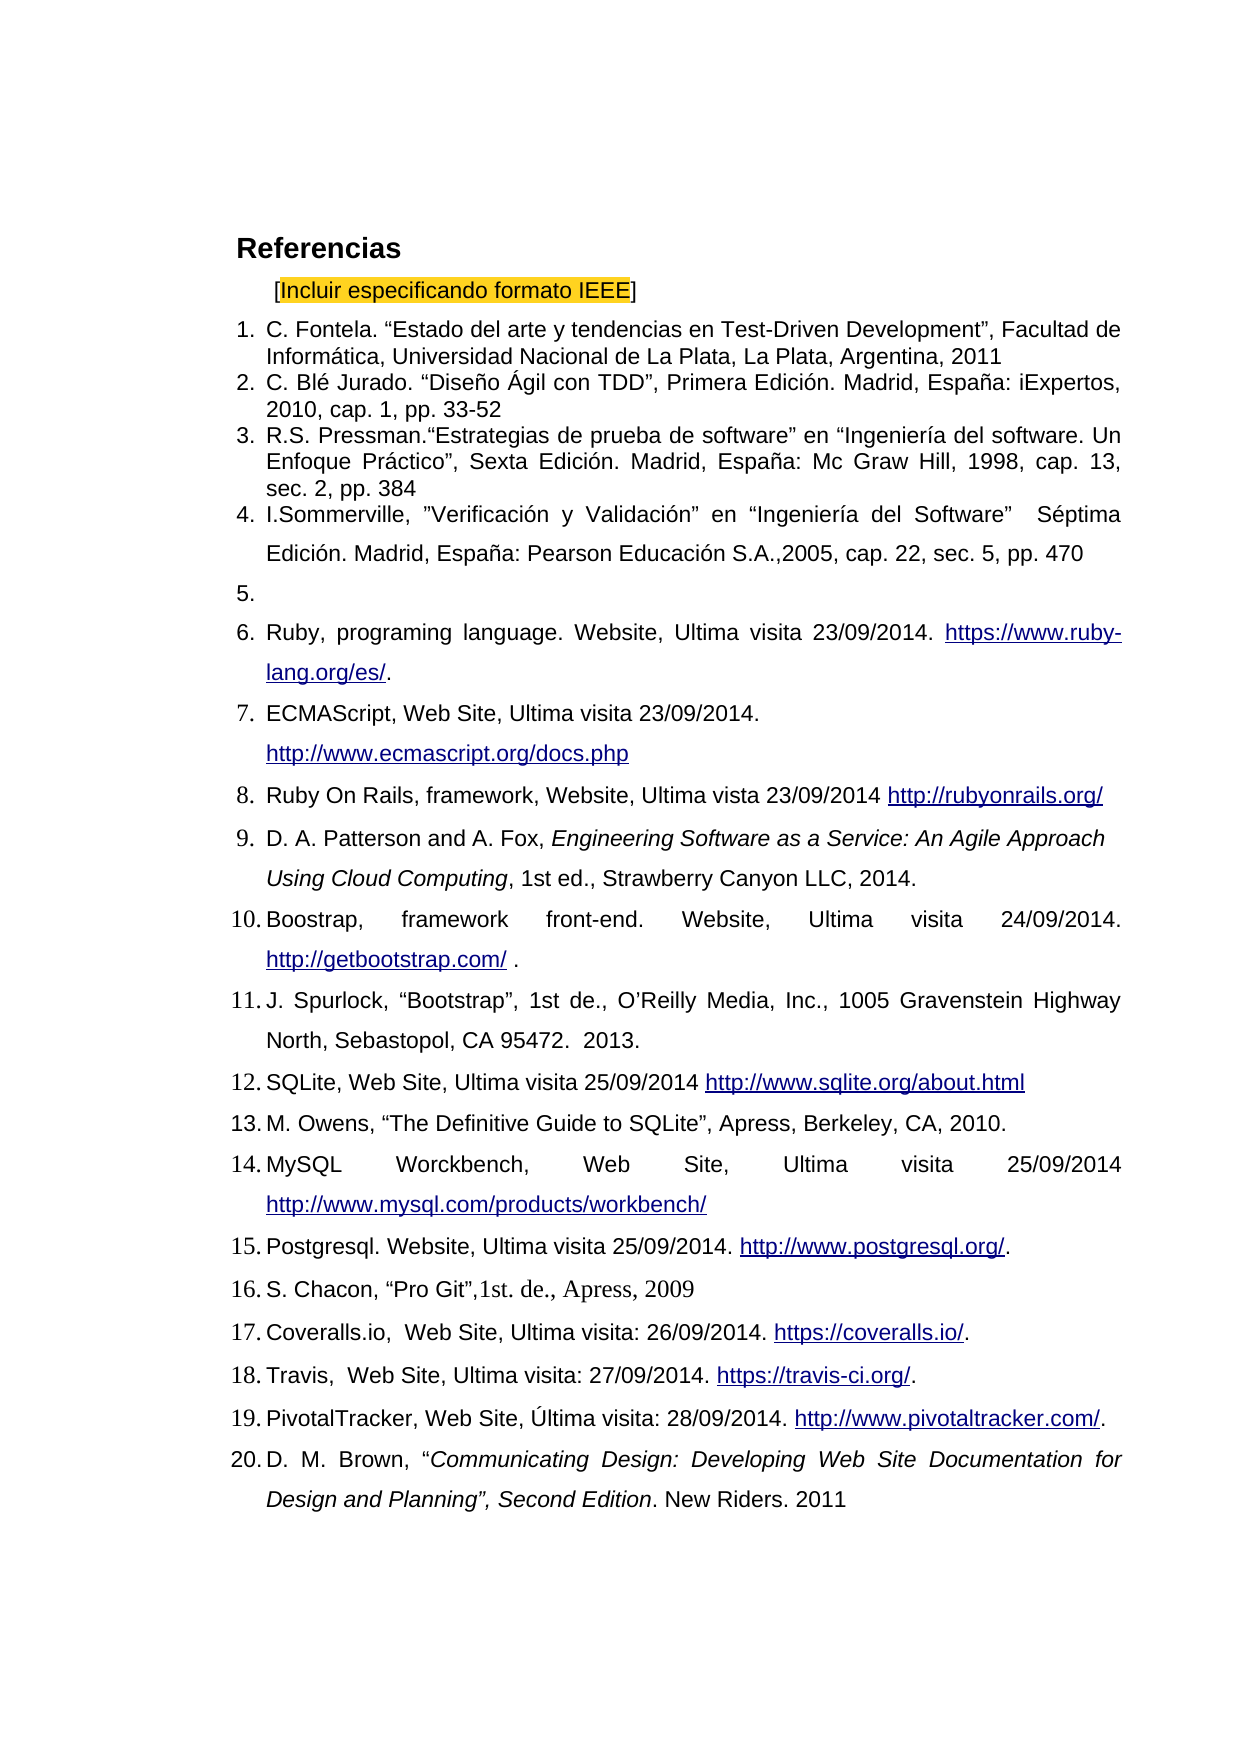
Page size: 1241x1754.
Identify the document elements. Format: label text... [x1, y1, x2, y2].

list J. Spurlock, “Bootstrap”, 1st de., O’Reilly Media, Inc., 1005 Gravenstein Highway North, Sebastopol, CA 95472. 2013. [230, 986, 1122, 1054]
list PivotalTracker, Web Site, Última visita: 28/09/2014. http://www.pivotaltracker.com/. [230, 1403, 1122, 1432]
list C. Blé Jurado. “Diseño Ágil con TDD”, Primera Edición. Madrid, España: iExpertos, 2010, cap. 1, pp. 33-52 [236, 369, 1122, 422]
list ECMAScript, Web Site, Ultima visita 23/09/2014. http://www.ecmascript.org/docs.php [236, 698, 1122, 767]
subtitle Referencias [236, 231, 1122, 264]
list I.Sommerville, ”Verificación y Validación” en “Ingeniería del Software” Séptima Edición. Madrid, España: Pearson Educación S.A.,2005, cap. 22, sec. 5, pp. 470 [236, 501, 1122, 567]
text [Incluir especificando formato IEEE] [274, 277, 1122, 303]
list Ruby On Rails, framework, Website, Ultima vista 23/09/2014 http://rubyonrails.org/ [236, 780, 1122, 808]
list SQLite, Web Site, Ultima visita 25/09/2014 http://www.sqlite.org/about.html [230, 1067, 1122, 1096]
list D. M. Brown, “Communicating Design: Developing Web Site Documentation for Design and Planning”, Second Edition. New Riders. 2011 [230, 1446, 1122, 1512]
list C. Fontela. “Estado del arte y tendencias en Test-Driven Development”, Facultad de Informática, Universidad Nacional de La Plata, La Plata, Argentina, 2011 [236, 316, 1122, 369]
list Boostrap, framework front-end. Website, Ultima visita 24/09/2014. http://getbootstrap.com/ . [230, 904, 1122, 972]
list Postgresql. Website, Ultima visita 25/09/2014. http://www.postgresql.org/. [230, 1231, 1122, 1259]
list Coveralls.io, Web Site, Ultima visita: 26/09/2014. https://coveralls.io/. [230, 1317, 1122, 1346]
list S. Chacon, “Pro Git”,1st. de., Apress, 2009 [230, 1274, 1122, 1303]
list Ruby, programing language. Website, Ultima visita 23/09/2014. https://www.ruby-lang.org/es/. [236, 619, 1122, 685]
list M. Owens, “The Definitive Guide to SQLite”, Apress, Berkeley, CA, 2010. [230, 1110, 1122, 1136]
list MySQL Worckbench, Web Site, Ultima visita 25/09/2014 http://www.mysql.com/products/workbench/ [230, 1149, 1122, 1218]
list D. A. Patterson and A. Fox, Engineering Software as a Service: An Agile Approach Using Cloud Computing, 1st ed., Strawberry Canyon LLC, 2014. [236, 823, 1122, 891]
list Travis, Web Site, Ultima visita: 27/09/2014. https://travis-ci.org/. [230, 1360, 1122, 1389]
list R.S. Pressman.“Estrategias de prueba de software” en “Ingeniería del software. Un Enfoque Práctico”, Sexta Edición. Madrid, España: Mc Graw Hill, 1998, cap. 13, sec. 2, pp. 384 [236, 422, 1122, 501]
